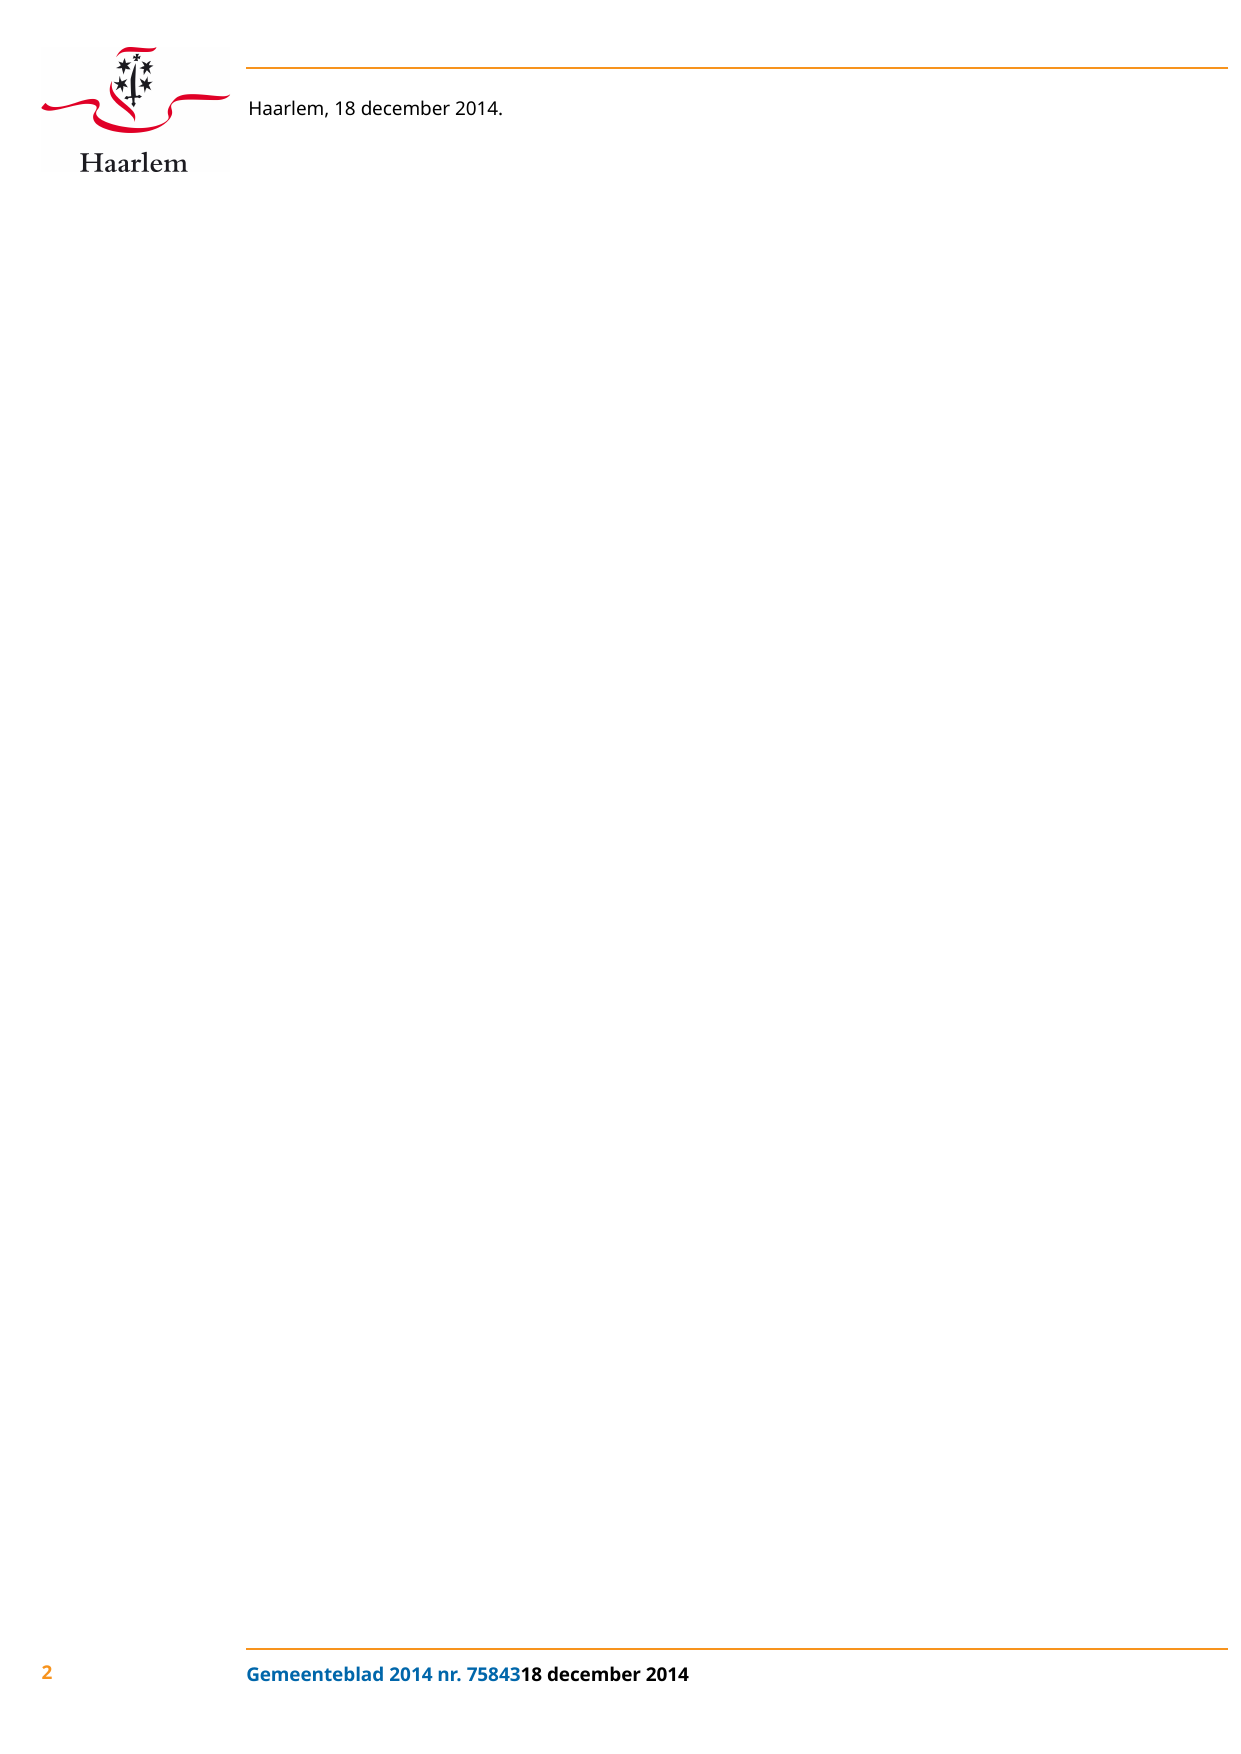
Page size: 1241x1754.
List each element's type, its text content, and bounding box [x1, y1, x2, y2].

text Haarlem, 18 december 2014. [248, 95, 1152, 121]
picture [41, 47, 231, 172]
